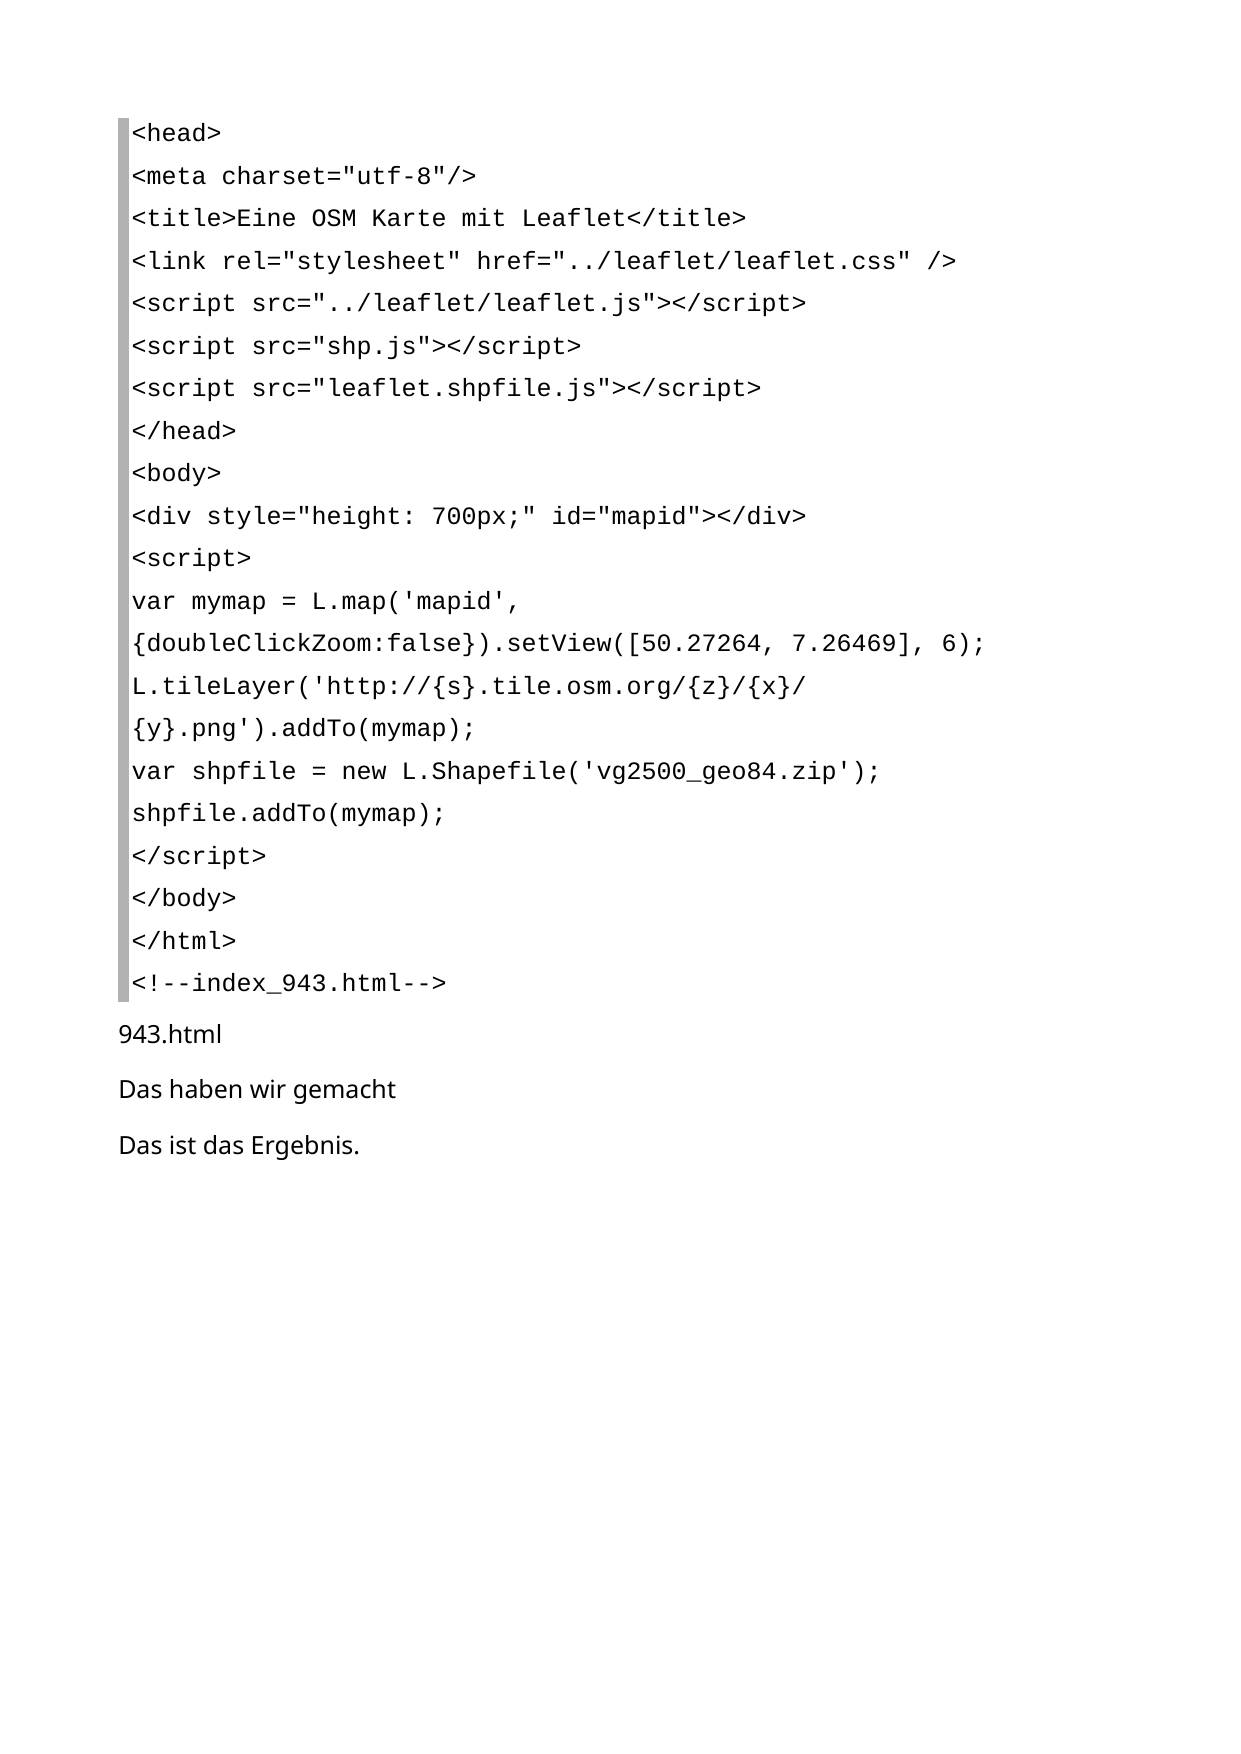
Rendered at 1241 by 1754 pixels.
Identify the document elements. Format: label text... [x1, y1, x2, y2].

text </script> [129, 841, 1122, 872]
text var shpfile = new L.Shapefile('vg2500_geo84.zip'); [129, 756, 1122, 787]
text <link rel="stylesheet" href="../leaflet/leaflet.css" /> [129, 246, 1122, 277]
text <meta charset="utf-8"/> [129, 161, 1122, 192]
text <title>Eine OSM Karte mit Leaflet</title> [129, 203, 1122, 234]
text </body> [129, 883, 1122, 914]
text <script src="leaflet.shpfile.js"></script> [129, 373, 1122, 404]
text </head> [129, 416, 1122, 447]
text <script> [129, 543, 1122, 574]
text Das haben wir gemacht [118, 1072, 1122, 1106]
text <!--index_943.html--> [129, 968, 1122, 1002]
text <script src="../leaflet/leaflet.js"></script> [129, 288, 1122, 319]
text <body> [129, 458, 1122, 489]
text 943.html [118, 1016, 1122, 1051]
text </html> [129, 926, 1122, 957]
text L.tileLayer('http://{s}.tile.osm.org/{z}/{x}/{y}.png').addTo(mymap); [129, 671, 1122, 744]
text <script src="shp.js"></script> [129, 331, 1122, 362]
text shpfile.addTo(mymap); [129, 798, 1122, 829]
text <head> [129, 118, 1122, 149]
text <div style="height: 700px;" id="mapid"></div> [129, 501, 1122, 532]
text Das ist das Ergebnis. [118, 1127, 1122, 1161]
text var mymap = L.map('mapid', {doubleClickZoom:false}).setView([50.27264, 7.26469], 6); [129, 586, 1122, 659]
